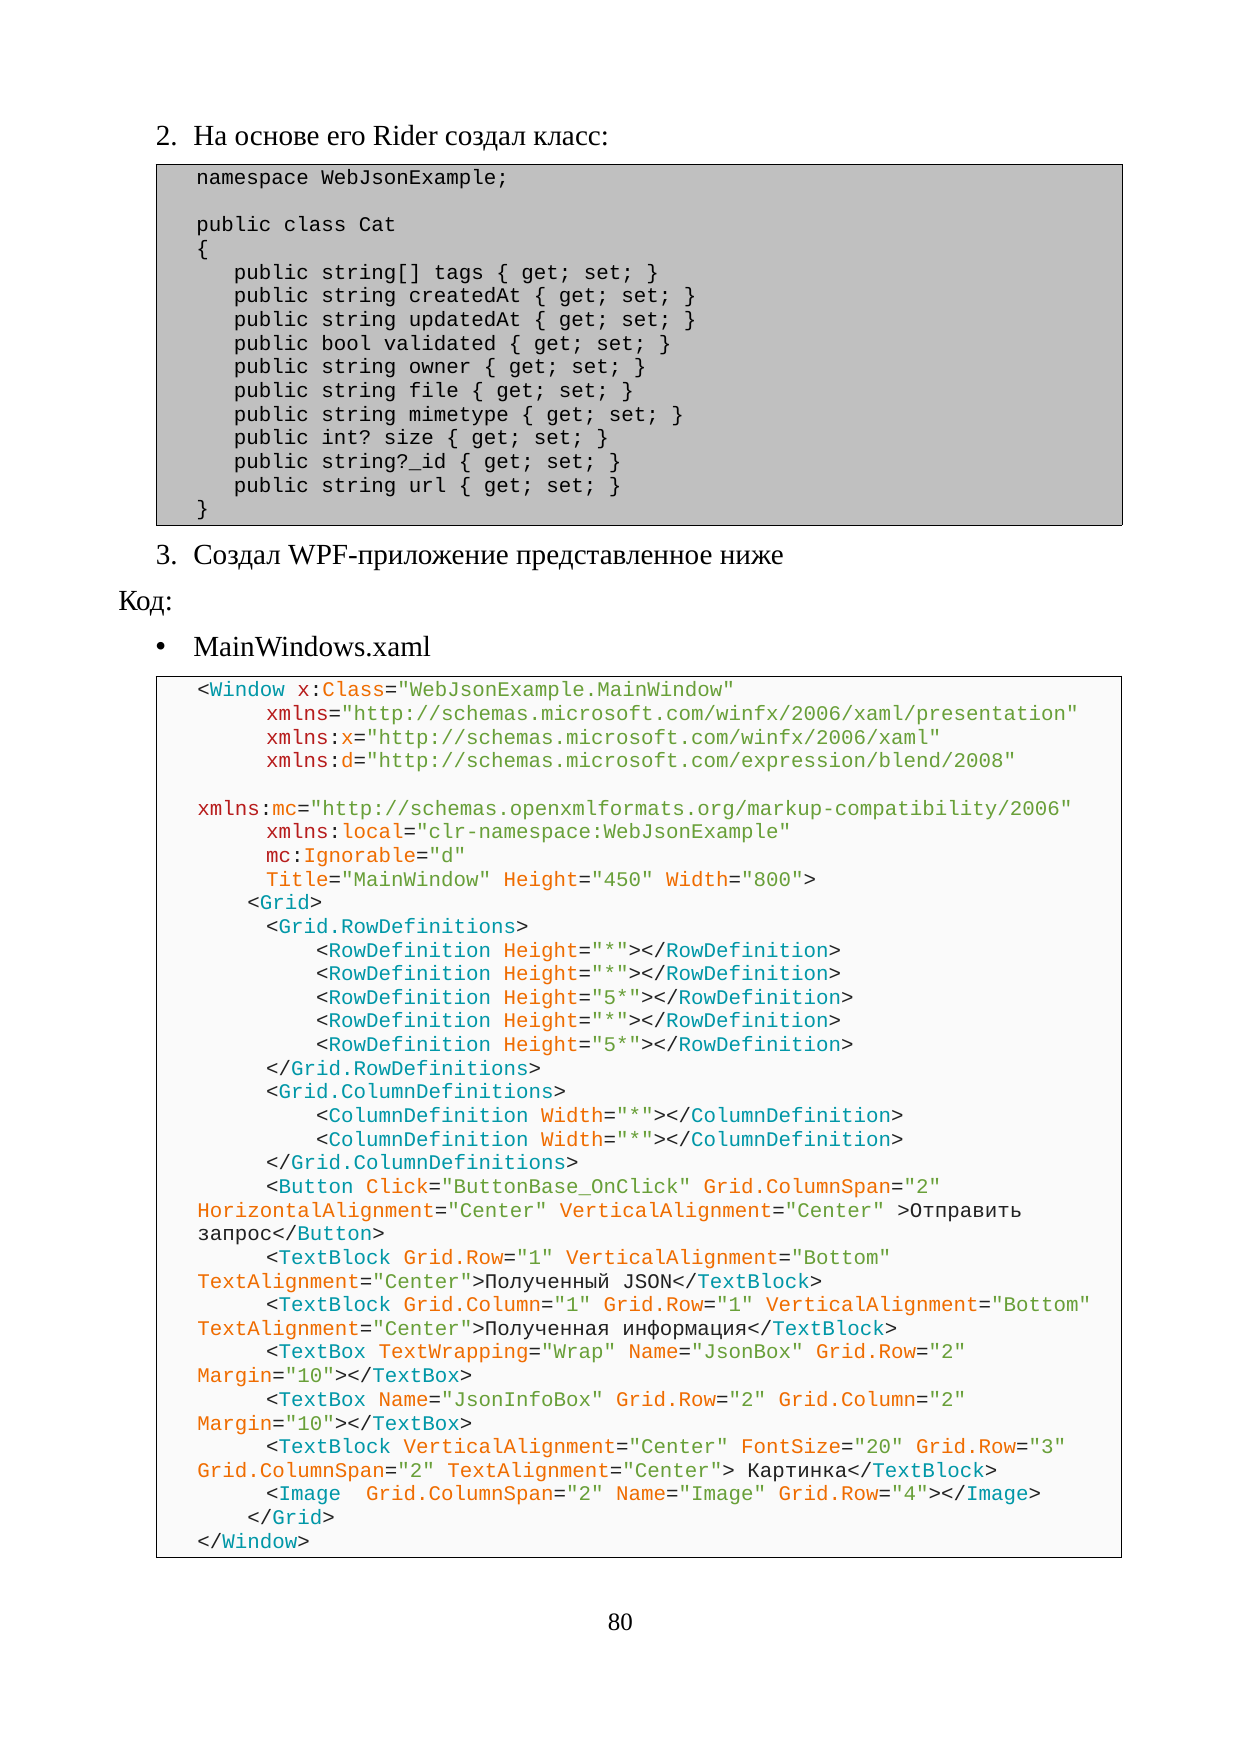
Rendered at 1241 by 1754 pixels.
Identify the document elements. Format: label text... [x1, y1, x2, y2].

list public string url { get; set; } [157, 472, 1122, 495]
list <RowDefinition Height="5*"></RowDefinition> [157, 1030, 1121, 1054]
list public string createdAt { get; set; } [157, 282, 1122, 306]
list <Grid.ColumnDefinitions> [157, 1077, 1121, 1101]
list public class Cat [157, 211, 1122, 235]
list xmlns:mc="http://schemas.openxmlformats.org/markup-compatibility/2006" [157, 770, 1121, 817]
list <TextBlock Grid.Column="1" Grid.Row="1" VerticalAlignment="Bottom" TextAlignment="Center">Полученная информация</TextBlock> [157, 1290, 1121, 1338]
list </Grid> [157, 1503, 1121, 1527]
list </Grid.ColumnDefinitions> [157, 1148, 1121, 1172]
list MainWindows.xaml [156, 629, 1122, 663]
list </Window> [157, 1527, 1121, 1557]
list public string[] tags { get; set; } [157, 259, 1122, 282]
list <TextBlock Grid.Row="1" VerticalAlignment="Bottom" TextAlignment="Center">Полученный JSON</TextBlock> [157, 1243, 1121, 1290]
list <TextBox Name="JsonInfoBox" Grid.Row="2" Grid.Column="2" Margin="10"></TextBox> [157, 1385, 1121, 1432]
list namespace WebJsonExample; [157, 165, 1122, 188]
list xmlns:local="clr-namespace:WebJsonExample" [157, 817, 1121, 841]
list } [157, 495, 1122, 525]
list <ColumnDefinition Width="*"></ColumnDefinition> [157, 1101, 1121, 1125]
list { [157, 235, 1122, 259]
list <Window x:Class="WebJsonExample.MainWindow" [157, 677, 1121, 699]
list На основе его Rider создал класс: [156, 118, 1122, 152]
list Создал WPF-приложение представленное ниже [156, 537, 1122, 571]
list xmlns="http://schemas.microsoft.com/winfx/2006/xaml/presentation" [157, 699, 1121, 723]
list public string?_id { get; set; } [157, 448, 1122, 472]
text Код: [118, 583, 1122, 617]
list public string mimetype { get; set; } [157, 401, 1122, 424]
list public bool validated { get; set; } [157, 330, 1122, 353]
list Title="MainWindow" Height="450" Width="800"> [157, 865, 1121, 888]
list <Image Grid.ColumnSpan="2" Name="Image" Grid.Row="4"></Image> [157, 1479, 1121, 1503]
list public int? size { get; set; } [157, 424, 1122, 448]
list mc:Ignorable="d" [157, 841, 1121, 865]
list <RowDefinition Height="*"></RowDefinition> [157, 1007, 1121, 1030]
list <Button Click="ButtonBase_OnClick" Grid.ColumnSpan="2" HorizontalAlignment="Center" VerticalAlignment="Center" >Отправить запрос</Button> [157, 1172, 1121, 1243]
list <RowDefinition Height="*"></RowDefinition> [157, 959, 1121, 983]
list public string updatedAt { get; set; } [157, 306, 1122, 330]
list <TextBox TextWrapping="Wrap" Name="JsonBox" Grid.Row="2" Margin="10"></TextBox> [157, 1338, 1121, 1385]
list public string owner { get; set; } [157, 353, 1122, 377]
list <Grid> [157, 888, 1121, 912]
list <Grid.RowDefinitions> [157, 912, 1121, 936]
list </Grid.RowDefinitions> [157, 1054, 1121, 1077]
list <ColumnDefinition Width="*"></ColumnDefinition> [157, 1125, 1121, 1148]
list <TextBlock VerticalAlignment="Center" FontSize="20" Grid.Row="3" Grid.ColumnSpan="2" TextAlignment="Center"> Картинка</TextBlock> [157, 1432, 1121, 1479]
list <RowDefinition Height="*"></RowDefinition> [157, 936, 1121, 959]
list xmlns:x="http://schemas.microsoft.com/winfx/2006/xaml" [157, 723, 1121, 746]
list xmlns:d="http://schemas.microsoft.com/expression/blend/2008" [157, 746, 1121, 770]
list <RowDefinition Height="5*"></RowDefinition> [157, 983, 1121, 1007]
list public string file { get; set; } [157, 377, 1122, 401]
